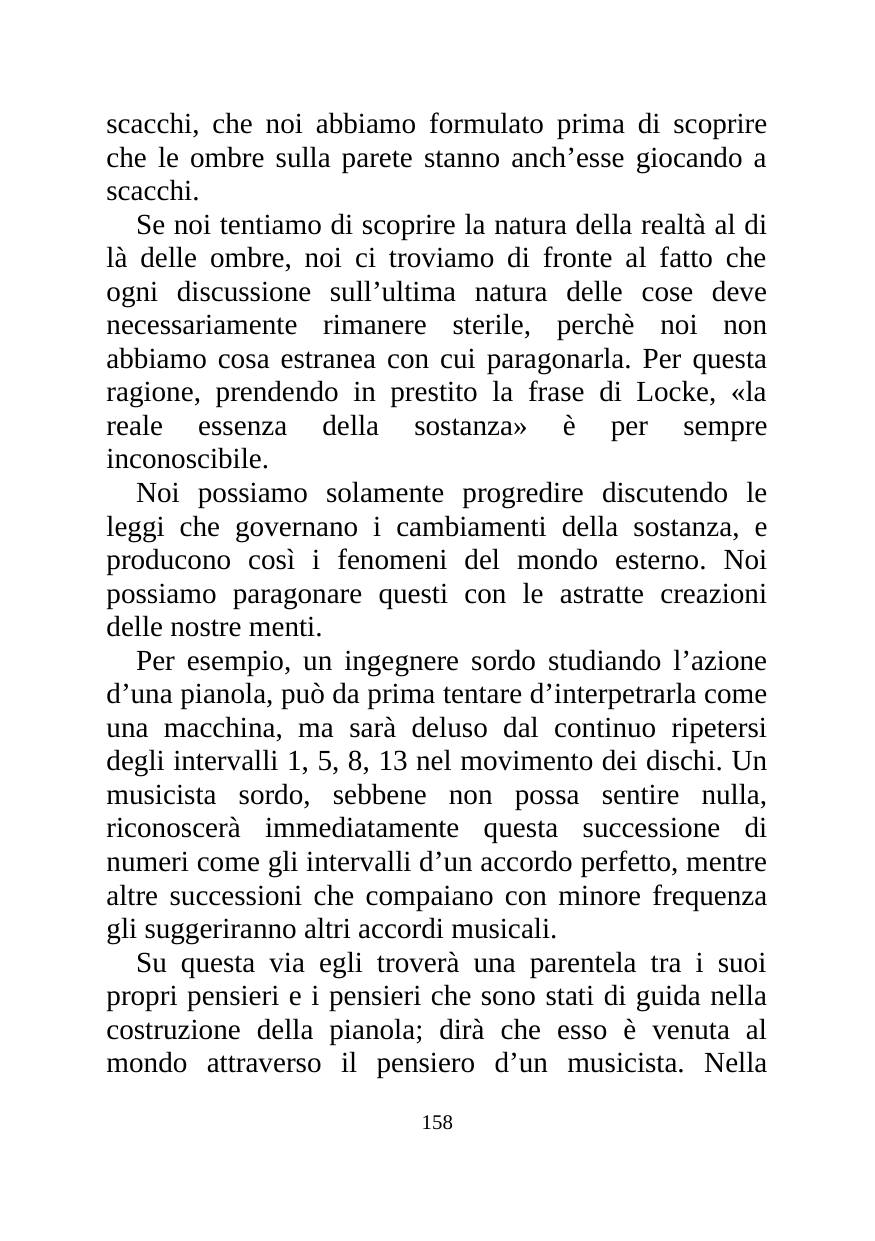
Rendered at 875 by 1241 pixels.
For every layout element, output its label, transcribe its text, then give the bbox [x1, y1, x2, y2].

text Se noi tentiamo di scoprire la natura della realtà al di là delle ombre, noi ci troviamo di fronte al fatto che ogni discussione sull’ultima natura delle cose deve necessariamente rimanere sterile, perchè noi non abbiamo cosa estranea con cui paragonarla. Per questa ragione, prendendo in prestito la frase di Locke, «la reale essenza della sostanza» è per sempre inconoscibile. [106, 207, 768, 475]
text Noi possiamo solamente progredire discutendo le leggi che governano i cambiamenti della sostanza, e producono così i fenomeni del mondo esterno. Noi possiamo paragonare questi con le astratte creazioni delle nostre menti. [106, 475, 768, 643]
text scacchi, che noi abbiamo formulato prima di scoprire che le ombre sulla parete stanno anch’esse giocando a scacchi. [106, 106, 768, 207]
text Per esempio, un ingegnere sordo studiando l’azione d’una pianola, può da prima tentare d’interpetrarla come una macchina, ma sarà deluso dal continuo ripetersi degli intervalli 1, 5, 8, 13 nel movimento dei dischi. Un musicista sordo, sebbene non possa sentire nulla, riconoscerà immediatamente questa successione di numeri come gli intervalli d’un accordo perfetto, mentre altre successioni che compaiano con minore frequenza gli suggeriranno altri accordi musicali. [106, 643, 768, 945]
text Su questa via egli troverà una parentela tra i suoi propri pensieri e i pensieri che sono stati di guida nella costruzione della pianola; dirà che esso è venuta al mondo attraverso il pensiero d’un musicista. Nella [106, 945, 768, 1079]
